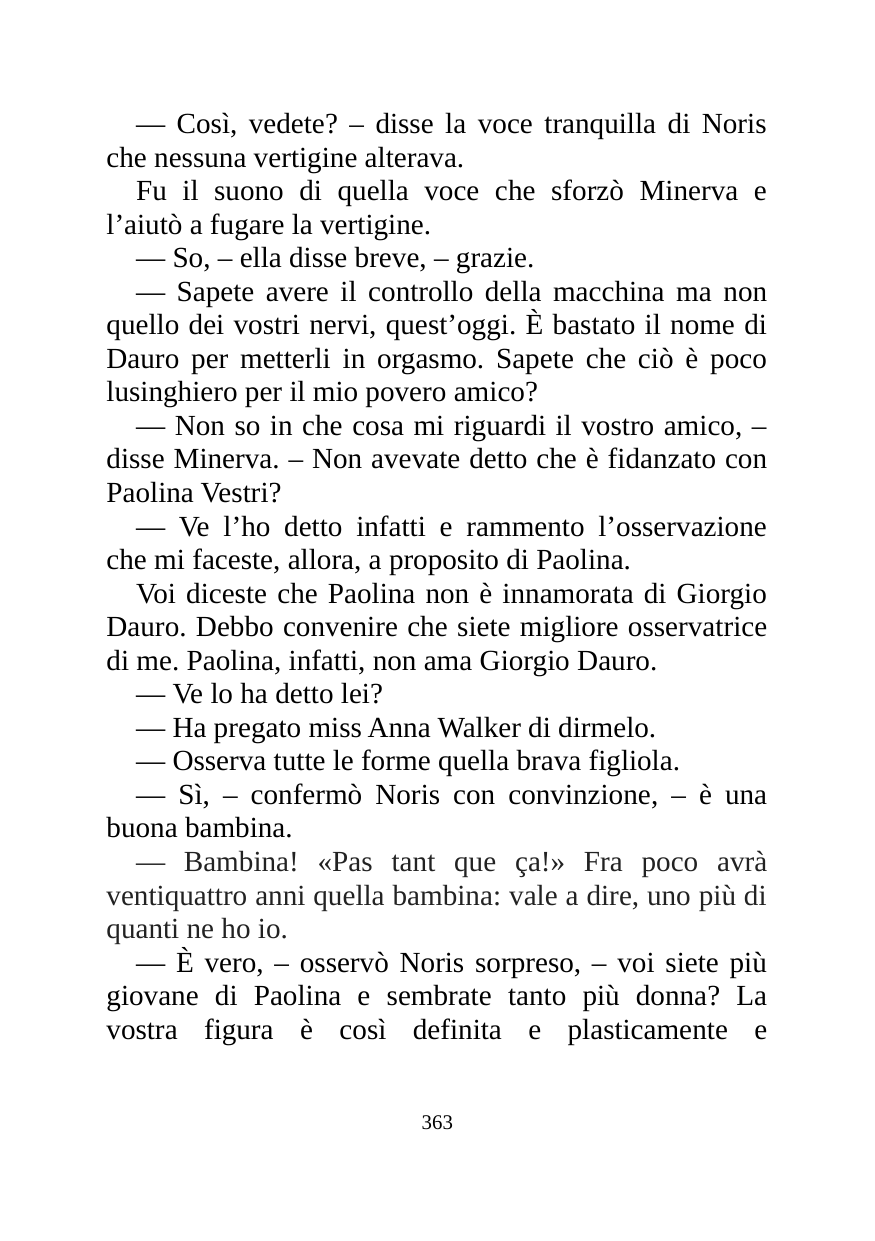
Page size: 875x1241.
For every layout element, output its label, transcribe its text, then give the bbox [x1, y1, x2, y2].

text — Sì, – confermò Noris con convinzione, – è una buona bambina. [106, 777, 768, 844]
text — Così, vedete? – disse la voce tranquilla di Noris che nessuna vertigine alterava. [106, 106, 768, 173]
text — Ve lo ha detto lei? [106, 676, 768, 710]
text Voi diceste che Paolina non è innamorata di Giorgio Dauro. Debbo convenire che siete migliore osservatrice di me. Paolina, infatti, non ama Giorgio Dauro. [106, 576, 768, 676]
text — Ha pregato miss Anna Walker di dirmelo. [106, 710, 768, 743]
text — Ve l’ho detto infatti e rammento l’osservazione che mi faceste, allora, a proposito di Paolina. [106, 509, 768, 576]
text Fu il suono di quella voce che sforzò Minerva e l’aiutò a fugare la vertigine. [106, 173, 768, 240]
text — Osserva tutte le forme quella brava figliola. [106, 743, 768, 777]
text — Non so in che cosa mi riguardi il vostro amico, – disse Minerva. – Non avevate detto che è fidanzato con Paolina Vestri? [106, 408, 768, 509]
text — È vero, – osservò Noris sorpreso, – voi siete più giovane di Paolina e sembrate tanto più donna? La vostra figura è così definita e plasticamente e [106, 945, 768, 1045]
text — Sapete avere il controllo della macchina ma non quello dei vostri nervi, quest’oggi. È bastato il nome di Dauro per metterli in orgasmo. Sapete che ciò è poco lusinghiero per il mio povero amico? [106, 274, 768, 408]
text — So, – ella disse breve, – grazie. [106, 240, 768, 274]
text — Bambina! «Pas tant que ça!» Fra poco avrà ventiquattro anni quella bambina: vale a dire, uno più di quanti ne ho io. [106, 844, 768, 945]
